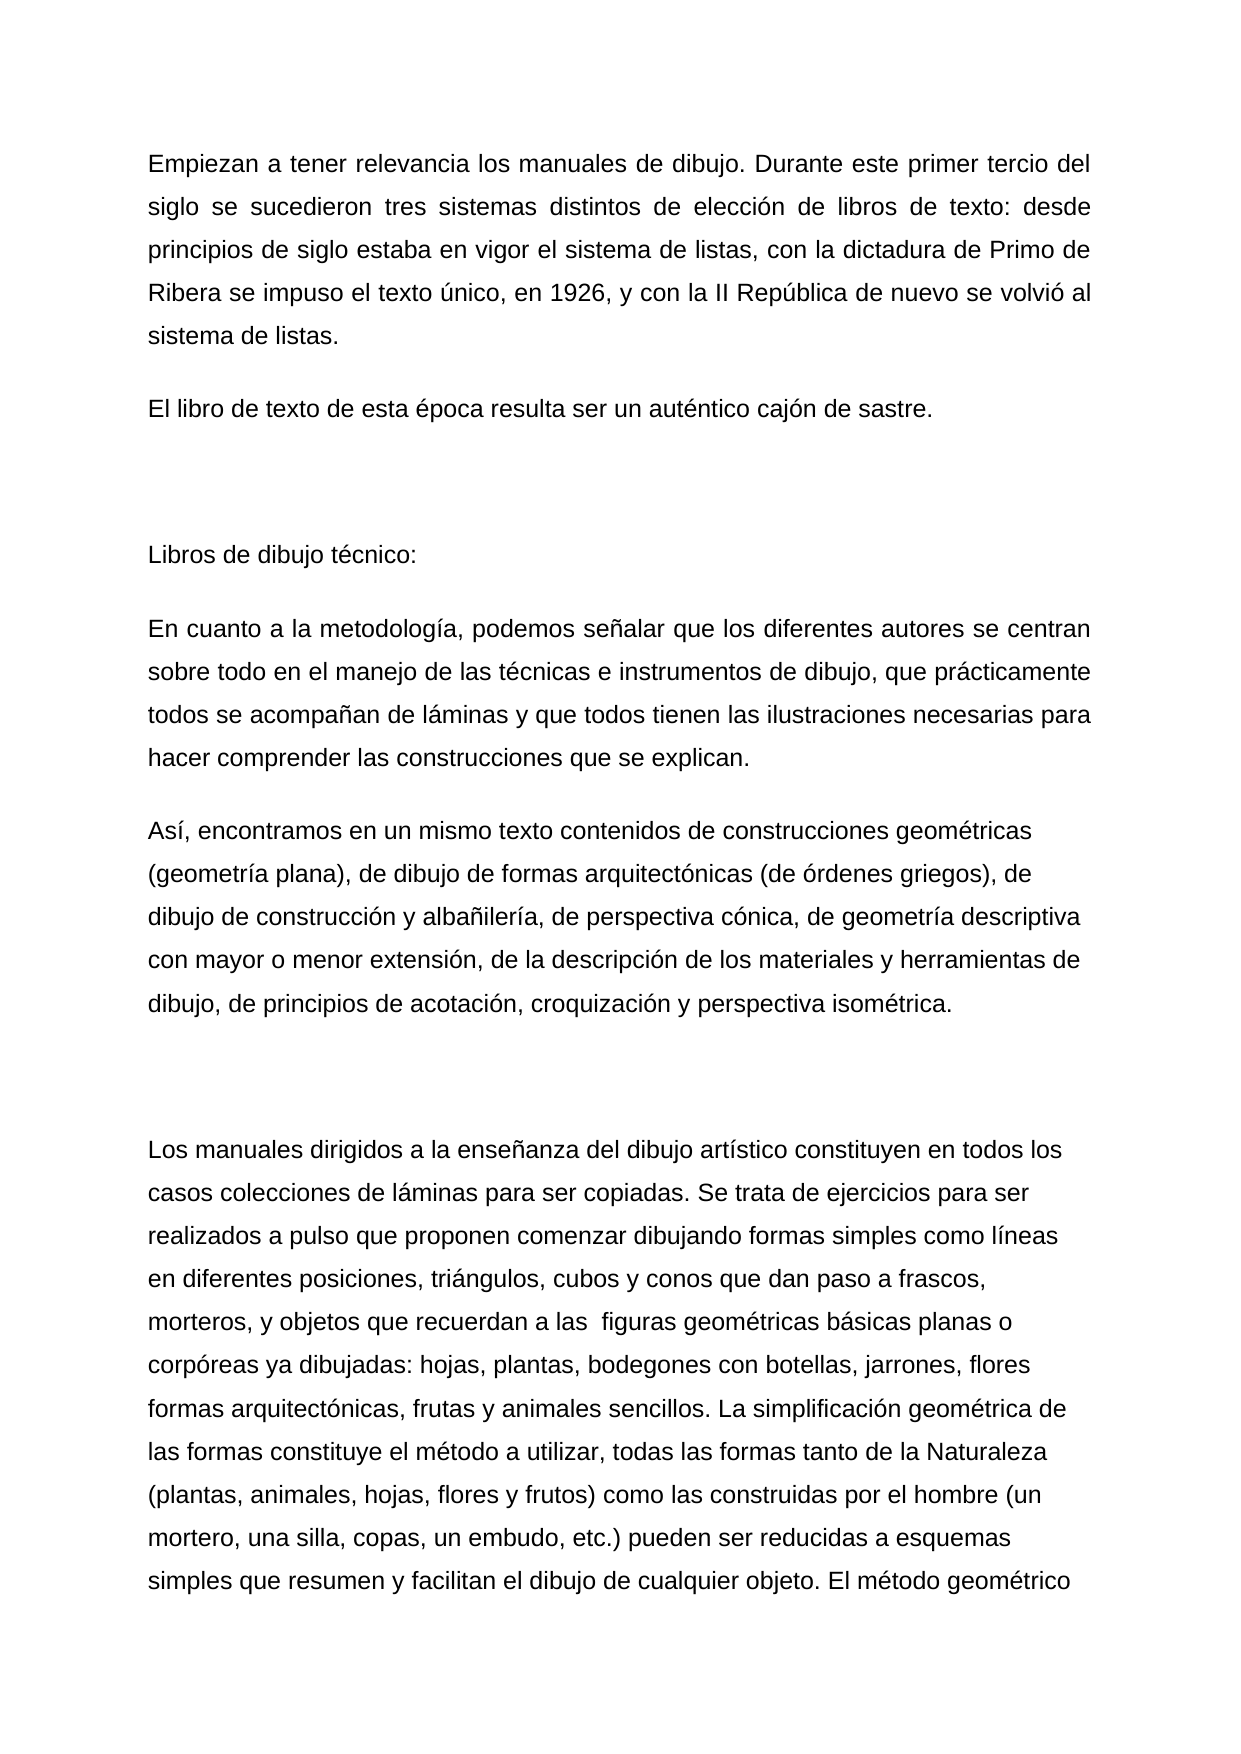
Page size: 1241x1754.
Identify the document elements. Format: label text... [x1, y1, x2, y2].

text Así, encontramos en un mismo texto contenidos de construcciones geométricas (geometría plana), de dibujo de formas arquitectónicas (de órdenes griegos), de dibujo de construcción y albañilería, de perspectiva cónica, de geometría descriptiva con mayor o menor extensión, de la descripción de los materiales y herramientas de dibujo, de principios de acotación, croquización y perspectiva isométrica. [148, 816, 1093, 1017]
text Los manuales dirigidos a la enseñanza del dibujo artístico constituyen en todos los casos colecciones de láminas para ser copiadas. Se trata de ejercicios para ser realizados a pulso que proponen comenzar dibujando formas simples como líneas en diferentes posiciones, triángulos, cubos y conos que dan paso a frascos, morteros, y objetos que recuerdan a las figuras geométricas básicas planas o corpóreas ya dibujadas: hojas, plantas, bodegones con botellas, jarrones, flores formas arquitectónicas, frutas y animales sencillos. La simplificación geométrica de las formas constituye el método a utilizar, todas las formas tanto de la Naturaleza (plantas, animales, hojas, flores y frutos) como las construidas por el hombre (un mortero, una silla, copas, un embudo, etc.) pueden ser reducidas a esquemas simples que resumen y facilitan el dibujo de cualquier objeto. El método geométrico [148, 1135, 1093, 1595]
text Empiezan a tener relevancia los manuales de dibujo. Durante este primer tercio del siglo se sucedieron tres sistemas distintos de elección de libros de texto: desde principios de siglo estaba en vigor el sistema de listas, con la dictadura de Primo de Ribera se impuso el texto único, en 1926, y con la II República de nuevo se volvió al sistema de listas. [148, 148, 1093, 350]
text En cuanto a la metodología, podemos señalar que los diferentes autores se centran sobre todo en el manejo de las técnicas e instrumentos de dibujo, que prácticamente todos se acompañan de láminas y que todos tienen las ilustraciones necesarias para hacer comprender las construcciones que se explican. [148, 613, 1093, 772]
text El libro de texto de esta época resulta ser un auténtico cajón de sastre. [148, 394, 1093, 423]
text Libros de dibujo técnico: [148, 540, 1093, 569]
